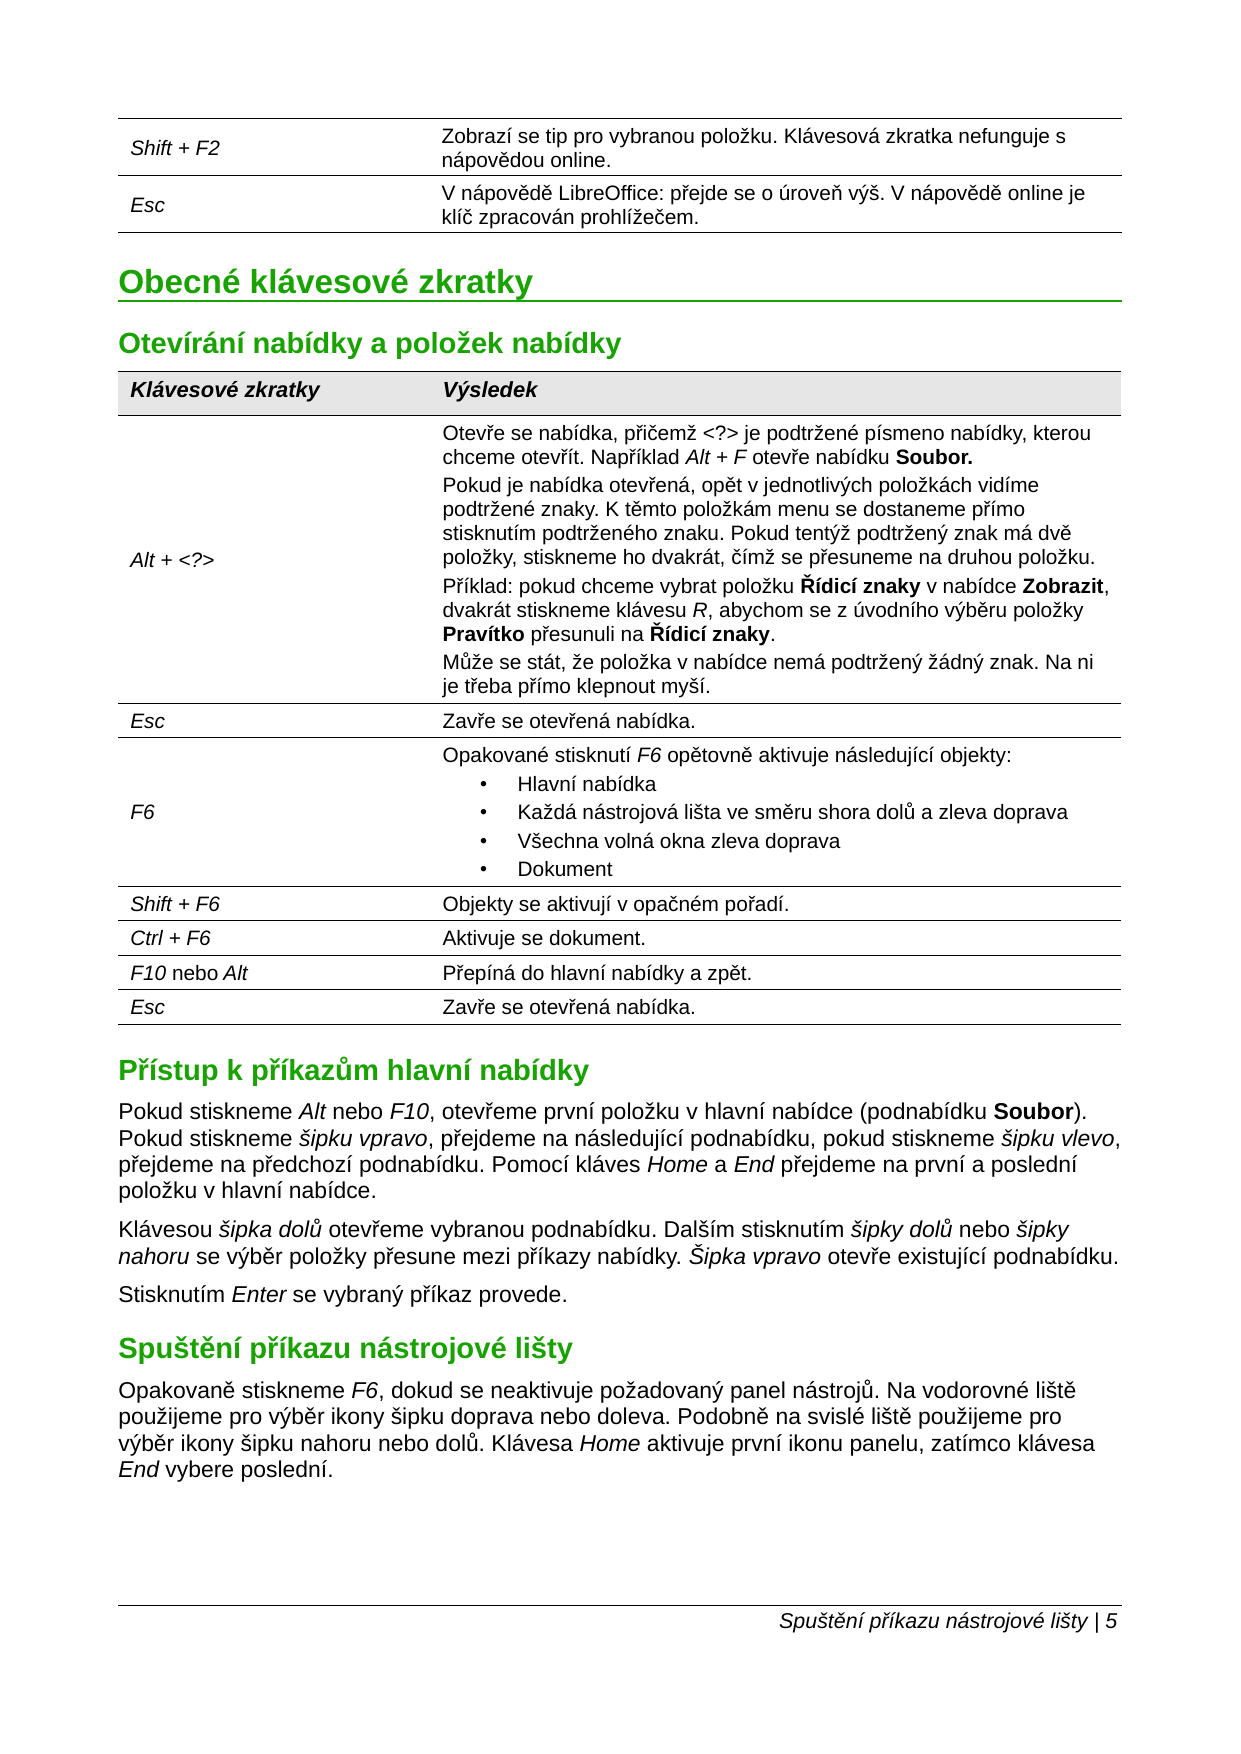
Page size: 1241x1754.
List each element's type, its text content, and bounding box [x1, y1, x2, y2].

text Klávesou šipka dolů otevřeme vybranou podnabídku. Dalším stisknutím šipky dolů nebo šipky nahoru se výběr položky přesune mezi příkazy nabídky. Šipka vpravo otevře existující podnabídku. [118, 1216, 1122, 1269]
table_cell Přepíná do hlavní nabídky a zpět. [430, 956, 1121, 989]
table_cell V nápovědě LibreOffice: přejde se o úroveň výš. V nápovědě online je klíč zpracován prohlížečem. [429, 176, 1122, 232]
subtitle Obecné klávesové zkratky [118, 262, 1122, 300]
subtitle Otevírání nabídky a položek nabídky [118, 326, 1122, 359]
table_cell Otevře se nabídka, přičemž <?> je podtržené písmeno nabídky, kterou chceme otevřít. Například Alt + F otevře nabídku Soubor. Pokud je nabídka otevřená, opět v jednotlivých položkách vidíme podtržené znaky. K těmto položkám menu se dostaneme přímo stisknutím podtrženého znaku. Pokud tentýž podtržený znak má dvě položky, stiskneme ho dvakrát, čímž se přesuneme na druhou položku. Příklad: pokud chceme vybrat položku Řídicí znaky v nabídce Zobrazit, dvakrát stiskneme klávesu R, abychom se z úvodního výběru položky Pravítko přesunuli na Řídicí znaky. Může se stát, že položka v nabídce nemá podtržený žádný znak. Na ni je třeba přímo klepnout myší. [430, 416, 1121, 702]
table_cell Opakované stisknutí F6 opětovně aktivuje následující objekty: Hlavní nabídka Každá nástrojová lišta ve směru shora dolů a zleva doprava Všechna volná okna zleva doprava Dokument [430, 738, 1121, 886]
subtitle Spuštění příkazu nástrojové lišty [118, 1331, 1122, 1365]
table_cell Shift + F2 [118, 119, 429, 175]
table_cell Esc [118, 704, 430, 737]
table_cell Esc [118, 176, 429, 232]
table_header Klávesové zkratky [118, 372, 430, 415]
table_cell Shift + F6 [118, 887, 430, 920]
table_cell Objekty se aktivují v opačném pořadí. [430, 887, 1121, 920]
text Pokud stiskneme Alt nebo F10, otevřeme první položku v hlavní nabídce (podnabídku Soubor). Pokud stiskneme šipku vpravo, přejdeme na následující podnabídku, pokud stiskneme šipku vlevo, přejdeme na předchozí podnabídku. Pomocí kláves Home a End přejdeme na první a poslední položku v hlavní nabídce. [118, 1098, 1122, 1204]
table_cell Ctrl + F6 [118, 921, 430, 954]
table_cell Zavře se otevřená nabídka. [430, 990, 1121, 1023]
text Opakovaně stiskneme F6, dokud se neaktivuje požadovaný panel nástrojů. Na vodorovné liště použijeme pro výběr ikony šipku doprava nebo doleva. Podobně na svislé liště použijeme pro výběr ikony šipku nahoru nebo dolů. Klávesa Home aktivuje první ikonu panelu, zatímco klávesa End vybere poslední. [118, 1377, 1122, 1482]
table_cell Alt + <?> [118, 416, 430, 702]
table_cell F6 [118, 738, 430, 886]
text Stisknutím Enter se vybraný příkaz provede. [118, 1281, 1122, 1308]
table_cell Esc [118, 990, 430, 1023]
table_cell Zobrazí se tip pro vybranou položku. Klávesová zkratka nefunguje s nápovědou online. [429, 119, 1122, 175]
table_cell F10 nebo Alt [118, 956, 430, 989]
table_cell Zavře se otevřená nabídka. [430, 704, 1121, 737]
table_cell Aktivuje se dokument. [430, 921, 1121, 954]
table_header Výsledek [430, 372, 1121, 415]
subtitle Přístup k příkazům hlavní nabídky [118, 1053, 1122, 1087]
